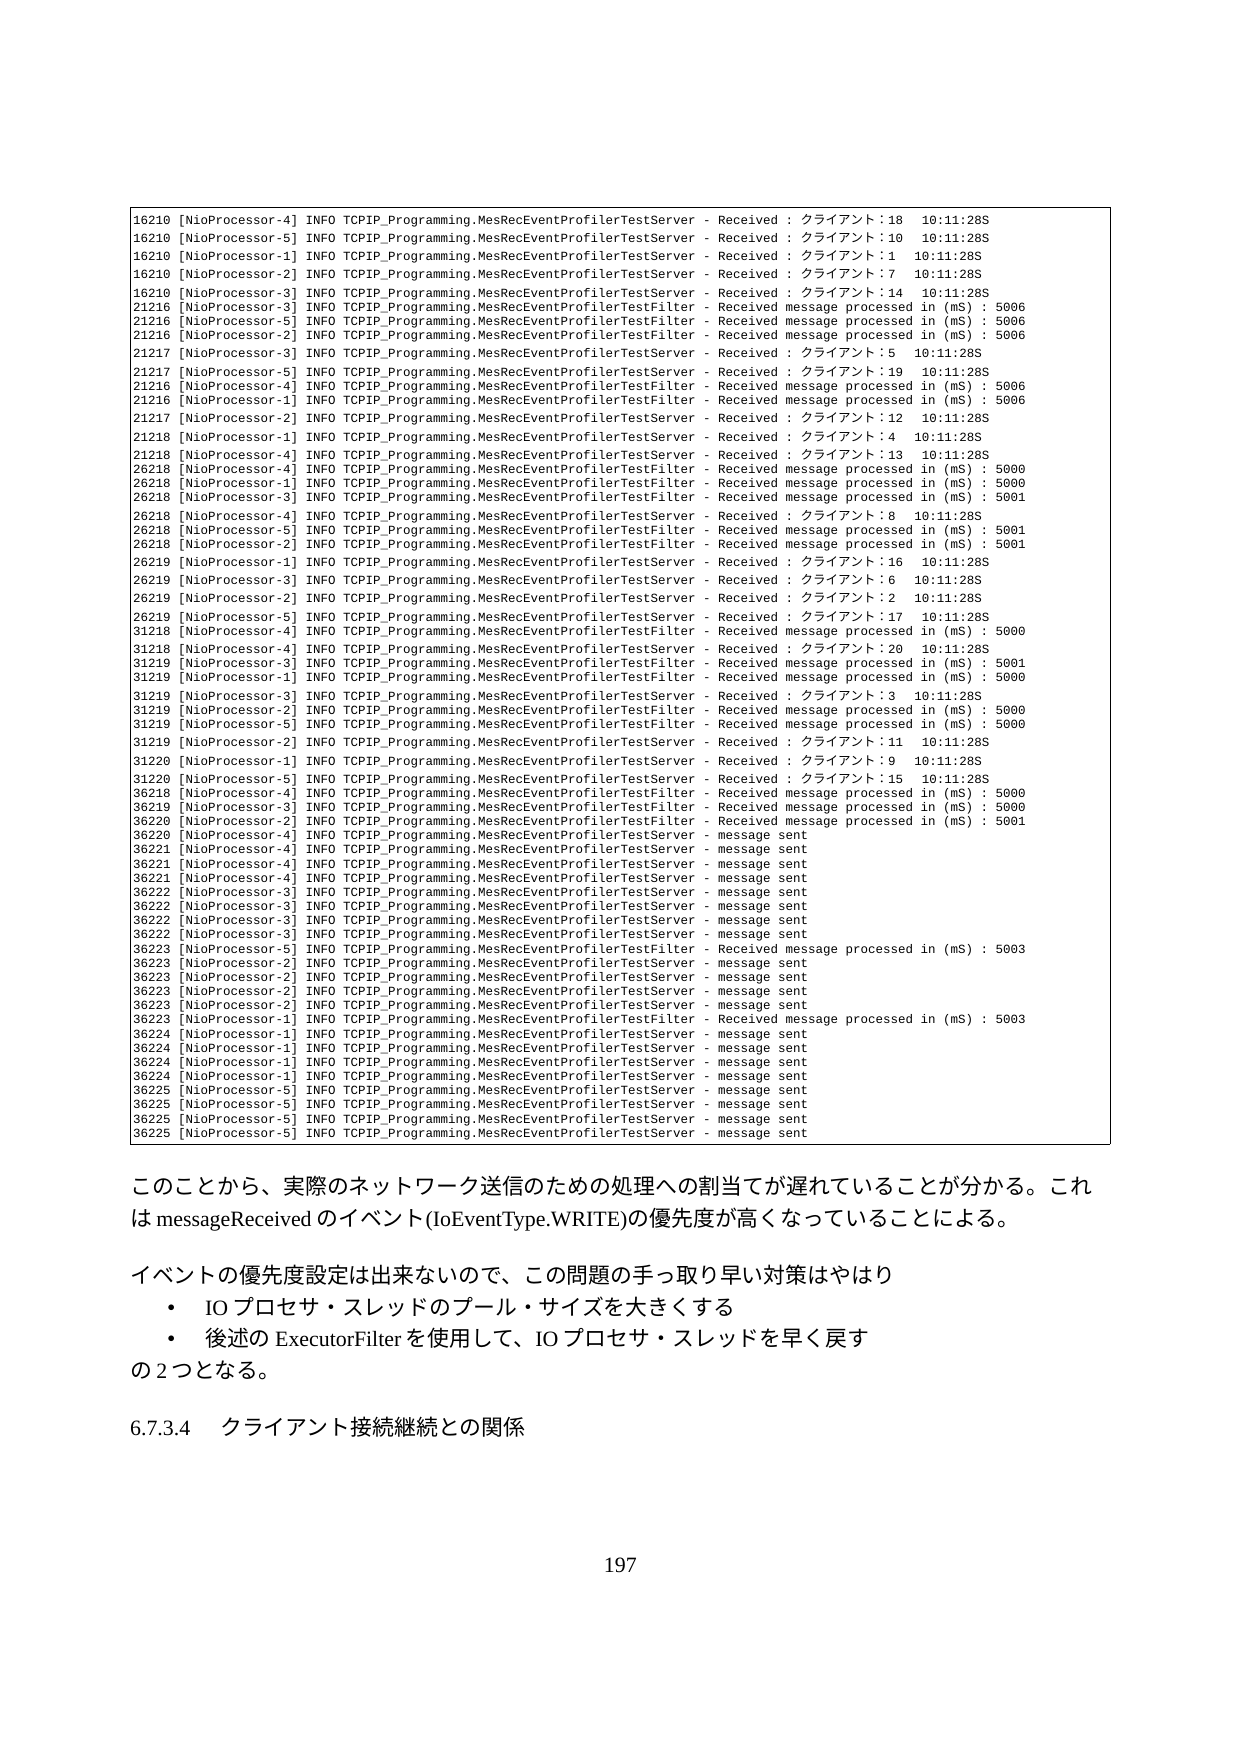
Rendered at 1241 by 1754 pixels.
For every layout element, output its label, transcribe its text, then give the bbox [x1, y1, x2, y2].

list 後述のExecutorFilterを使用して、IOプロセサ・スレッドを早く戻す [167, 1321, 1110, 1353]
text 36221 [NioProcessor-4] INFO TCPIP_Programming.MesRecEventProfilerTestServer - message sent [131, 841, 1110, 855]
text 26219 [NioProcessor-1] INFO TCPIP_Programming.MesRecEventProfilerTestServer - Received : クライアント：16 10:11:28S [131, 549, 1110, 567]
text 36222 [NioProcessor-3] INFO TCPIP_Programming.MesRecEventProfilerTestServer - message sent [131, 883, 1110, 897]
text 31219 [NioProcessor-2] INFO TCPIP_Programming.MesRecEventProfilerTestServer - Received : クライアント：11 10:11:28S [131, 729, 1110, 747]
text 36225 [NioProcessor-5] INFO TCPIP_Programming.MesRecEventProfilerTestServer - message sent [131, 1124, 1110, 1144]
text 21217 [NioProcessor-3] INFO TCPIP_Programming.MesRecEventProfilerTestServer - Received : クライアント：5 10:11:28S [131, 340, 1110, 359]
text 36219 [NioProcessor-3] INFO TCPIP_Programming.MesRecEventProfilerTestFilter - Received message processed in (mS) : 5000 [131, 798, 1110, 812]
text 36218 [NioProcessor-4] INFO TCPIP_Programming.MesRecEventProfilerTestFilter - Received message processed in (mS) : 5000 [131, 784, 1110, 798]
text 26218 [NioProcessor-5] INFO TCPIP_Programming.MesRecEventProfilerTestFilter - Received message processed in (mS) : 5001 [131, 521, 1110, 535]
text 36224 [NioProcessor-1] INFO TCPIP_Programming.MesRecEventProfilerTestServer - message sent [131, 1025, 1110, 1039]
list IOプロセサ・スレッドのプール・サイズを大きくする [167, 1289, 1110, 1321]
text 31219 [NioProcessor-3] INFO TCPIP_Programming.MesRecEventProfilerTestFilter - Received message processed in (mS) : 5001 [131, 654, 1110, 668]
text 36224 [NioProcessor-1] INFO TCPIP_Programming.MesRecEventProfilerTestServer - message sent [131, 1039, 1110, 1053]
text 16210 [NioProcessor-4] INFO TCPIP_Programming.MesRecEventProfilerTestServer - Received : クライアント：18 10:11:28S [131, 208, 1110, 225]
subtitle クライアント接続継続との関係 [130, 1410, 1110, 1441]
text 21218 [NioProcessor-4] INFO TCPIP_Programming.MesRecEventProfilerTestServer - Received : クライアント：13 10:11:28S [131, 442, 1110, 460]
text 36225 [NioProcessor-5] INFO TCPIP_Programming.MesRecEventProfilerTestServer - message sent [131, 1081, 1110, 1096]
text 31218 [NioProcessor-4] INFO TCPIP_Programming.MesRecEventProfilerTestFilter - Received message processed in (mS) : 5000 [131, 622, 1110, 636]
text 36221 [NioProcessor-4] INFO TCPIP_Programming.MesRecEventProfilerTestServer - message sent [131, 869, 1110, 883]
text 21216 [NioProcessor-4] INFO TCPIP_Programming.MesRecEventProfilerTestFilter - Received message processed in (mS) : 5006 [131, 377, 1110, 391]
text 21216 [NioProcessor-2] INFO TCPIP_Programming.MesRecEventProfilerTestFilter - Received message processed in (mS) : 5006 [131, 326, 1110, 340]
text 36223 [NioProcessor-2] INFO TCPIP_Programming.MesRecEventProfilerTestServer - message sent [131, 968, 1110, 982]
text 16210 [NioProcessor-5] INFO TCPIP_Programming.MesRecEventProfilerTestServer - Received : クライアント：10 10:11:28S [131, 225, 1110, 243]
text 26219 [NioProcessor-3] INFO TCPIP_Programming.MesRecEventProfilerTestServer - Received : クライアント：6 10:11:28S [131, 567, 1110, 585]
text 26218 [NioProcessor-1] INFO TCPIP_Programming.MesRecEventProfilerTestFilter - Received message processed in (mS) : 5000 [131, 474, 1110, 488]
text 21216 [NioProcessor-1] INFO TCPIP_Programming.MesRecEventProfilerTestFilter - Received message processed in (mS) : 5006 [131, 391, 1110, 405]
text 21217 [NioProcessor-5] INFO TCPIP_Programming.MesRecEventProfilerTestServer - Received : クライアント：19 10:11:28S [131, 359, 1110, 377]
text 31220 [NioProcessor-5] INFO TCPIP_Programming.MesRecEventProfilerTestServer - Received : クライアント：15 10:11:28S [131, 766, 1110, 784]
text 31220 [NioProcessor-1] INFO TCPIP_Programming.MesRecEventProfilerTestServer - Received : クライアント：9 10:11:28S [131, 747, 1110, 766]
text イベントの優先度設定は出来ないので、この問題の手っ取り早い対策はやはり [130, 1258, 1110, 1289]
text 21216 [NioProcessor-5] INFO TCPIP_Programming.MesRecEventProfilerTestFilter - Received message processed in (mS) : 5006 [131, 312, 1110, 326]
text 31219 [NioProcessor-3] INFO TCPIP_Programming.MesRecEventProfilerTestServer - Received : クライアント：3 10:11:28S [131, 683, 1110, 701]
text 36225 [NioProcessor-5] INFO TCPIP_Programming.MesRecEventProfilerTestServer - message sent [131, 1096, 1110, 1110]
text 31219 [NioProcessor-5] INFO TCPIP_Programming.MesRecEventProfilerTestFilter - Received message processed in (mS) : 5000 [131, 715, 1110, 729]
text 16210 [NioProcessor-3] INFO TCPIP_Programming.MesRecEventProfilerTestServer - Received : クライアント：14 10:11:28S [131, 280, 1110, 298]
text 26218 [NioProcessor-2] INFO TCPIP_Programming.MesRecEventProfilerTestFilter - Received message processed in (mS) : 5001 [131, 535, 1110, 549]
text 36225 [NioProcessor-5] INFO TCPIP_Programming.MesRecEventProfilerTestServer - message sent [131, 1110, 1110, 1124]
text 36223 [NioProcessor-2] INFO TCPIP_Programming.MesRecEventProfilerTestServer - message sent [131, 954, 1110, 968]
text 26218 [NioProcessor-4] INFO TCPIP_Programming.MesRecEventProfilerTestServer - Received : クライアント：8 10:11:28S [131, 502, 1110, 521]
text 21218 [NioProcessor-1] INFO TCPIP_Programming.MesRecEventProfilerTestServer - Received : クライアント：4 10:11:28S [131, 423, 1110, 442]
text 36221 [NioProcessor-4] INFO TCPIP_Programming.MesRecEventProfilerTestServer - message sent [131, 855, 1110, 869]
text の2つとなる。 [130, 1353, 1110, 1384]
text 21217 [NioProcessor-2] INFO TCPIP_Programming.MesRecEventProfilerTestServer - Received : クライアント：12 10:11:28S [131, 405, 1110, 423]
text 36223 [NioProcessor-5] INFO TCPIP_Programming.MesRecEventProfilerTestFilter - Received message processed in (mS) : 5003 [131, 940, 1110, 954]
text 31219 [NioProcessor-1] INFO TCPIP_Programming.MesRecEventProfilerTestFilter - Received message processed in (mS) : 5000 [131, 668, 1110, 683]
text 36220 [NioProcessor-4] INFO TCPIP_Programming.MesRecEventProfilerTestServer - message sent [131, 826, 1110, 841]
text 31218 [NioProcessor-4] INFO TCPIP_Programming.MesRecEventProfilerTestServer - Received : クライアント：20 10:11:28S [131, 636, 1110, 654]
text 36223 [NioProcessor-2] INFO TCPIP_Programming.MesRecEventProfilerTestServer - message sent [131, 996, 1110, 1011]
text 36223 [NioProcessor-1] INFO TCPIP_Programming.MesRecEventProfilerTestFilter - Received message processed in (mS) : 5003 [131, 1011, 1110, 1025]
text 36223 [NioProcessor-2] INFO TCPIP_Programming.MesRecEventProfilerTestServer - message sent [131, 982, 1110, 996]
text 26219 [NioProcessor-5] INFO TCPIP_Programming.MesRecEventProfilerTestServer - Received : クライアント：17 10:11:28S [131, 604, 1110, 622]
text 26218 [NioProcessor-3] INFO TCPIP_Programming.MesRecEventProfilerTestFilter - Received message processed in (mS) : 5001 [131, 488, 1110, 502]
text 26218 [NioProcessor-4] INFO TCPIP_Programming.MesRecEventProfilerTestFilter - Received message processed in (mS) : 5000 [131, 460, 1110, 474]
text 36224 [NioProcessor-1] INFO TCPIP_Programming.MesRecEventProfilerTestServer - message sent [131, 1067, 1110, 1081]
text 16210 [NioProcessor-1] INFO TCPIP_Programming.MesRecEventProfilerTestServer - Received : クライアント：1 10:11:28S [131, 243, 1110, 261]
text 36222 [NioProcessor-3] INFO TCPIP_Programming.MesRecEventProfilerTestServer - message sent [131, 926, 1110, 940]
text このことから、実際のネットワーク送信のための処理への割当てが遅れていることが分かる。これはmessageReceivedのイベント(IoEventType.WRITE)の優先度が高くなっていることによる。 [130, 1169, 1110, 1233]
text 36222 [NioProcessor-3] INFO TCPIP_Programming.MesRecEventProfilerTestServer - message sent [131, 897, 1110, 911]
text 36224 [NioProcessor-1] INFO TCPIP_Programming.MesRecEventProfilerTestServer - message sent [131, 1053, 1110, 1067]
text 26219 [NioProcessor-2] INFO TCPIP_Programming.MesRecEventProfilerTestServer - Received : クライアント：2 10:11:28S [131, 585, 1110, 604]
text 21216 [NioProcessor-3] INFO TCPIP_Programming.MesRecEventProfilerTestFilter - Received message processed in (mS) : 5006 [131, 298, 1110, 312]
text 36222 [NioProcessor-3] INFO TCPIP_Programming.MesRecEventProfilerTestServer - message sent [131, 911, 1110, 926]
text 36220 [NioProcessor-2] INFO TCPIP_Programming.MesRecEventProfilerTestFilter - Received message processed in (mS) : 5001 [131, 812, 1110, 826]
text 31219 [NioProcessor-2] INFO TCPIP_Programming.MesRecEventProfilerTestFilter - Received message processed in (mS) : 5000 [131, 701, 1110, 715]
text 16210 [NioProcessor-2] INFO TCPIP_Programming.MesRecEventProfilerTestServer - Received : クライアント：7 10:11:28S [131, 261, 1110, 280]
